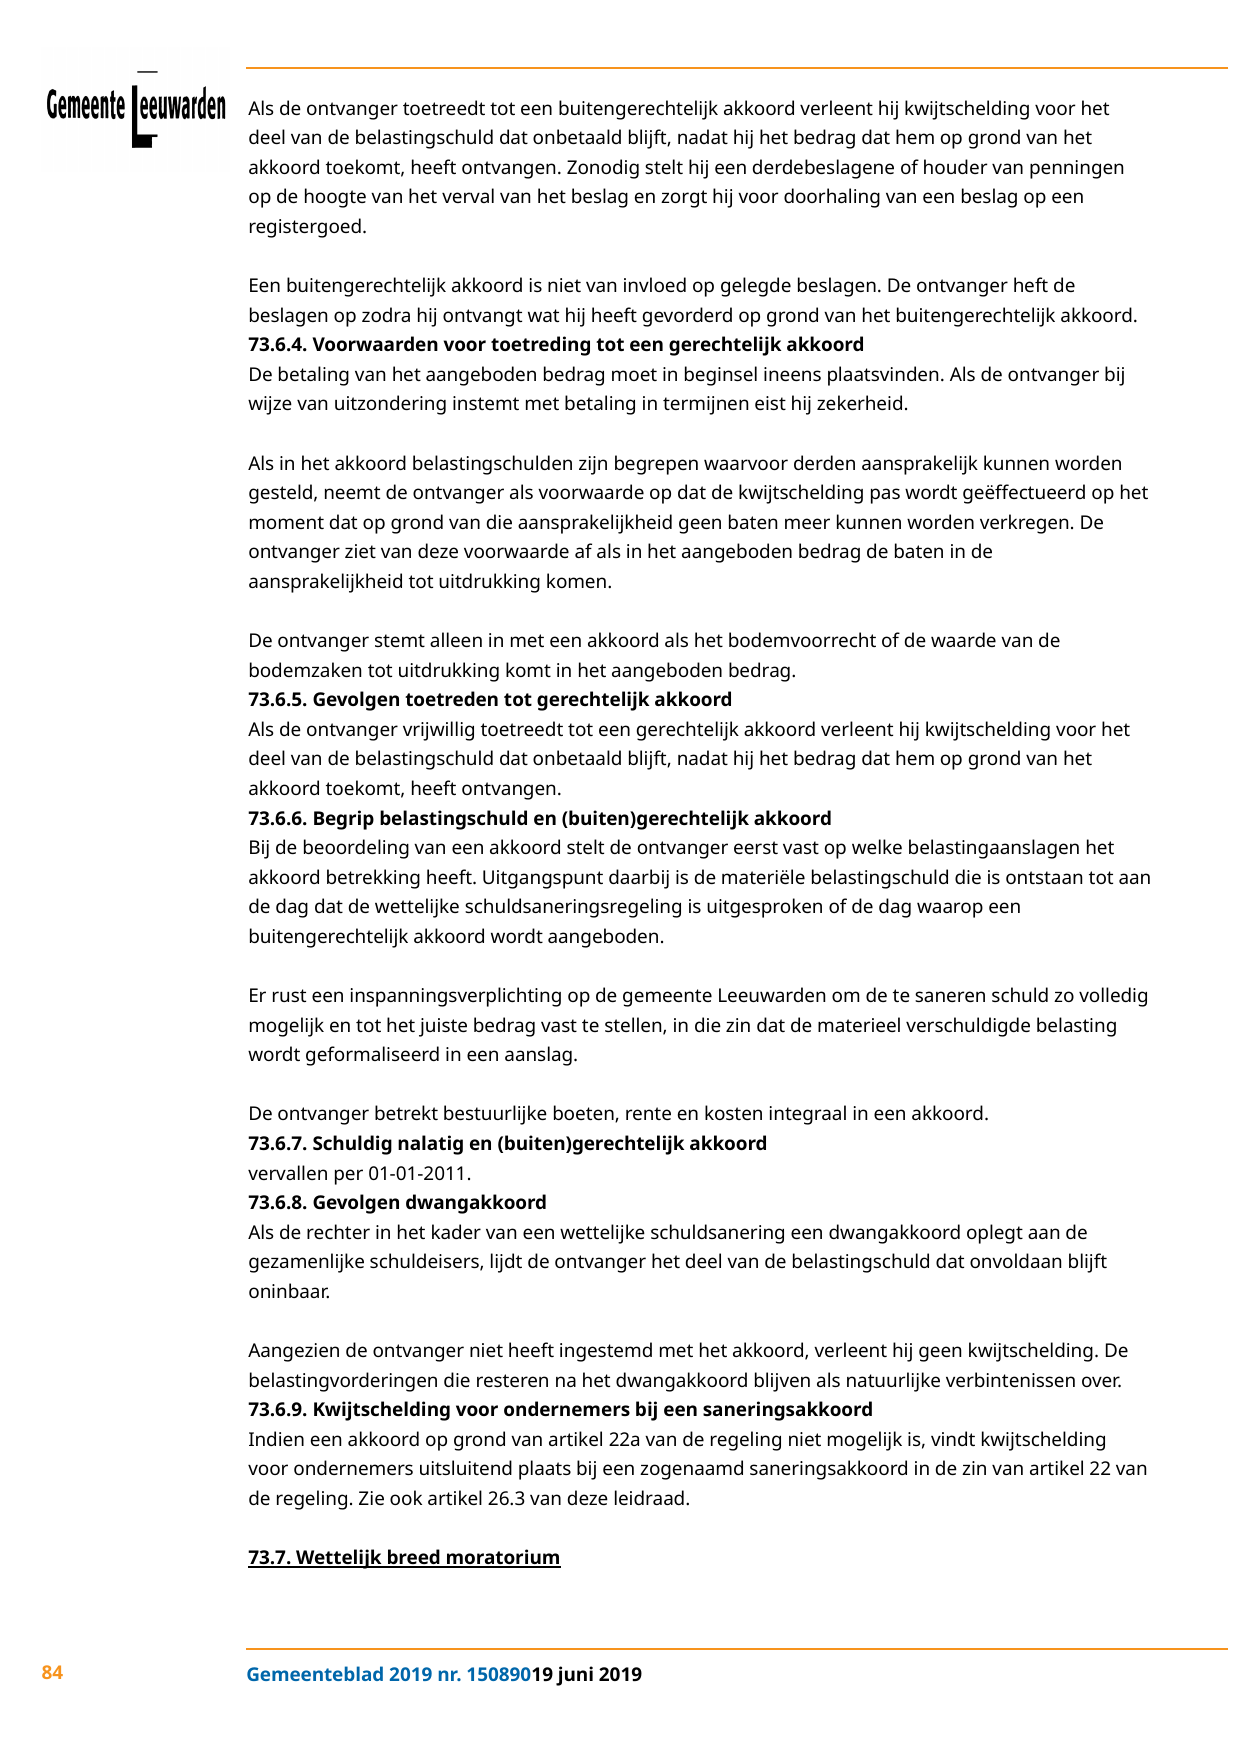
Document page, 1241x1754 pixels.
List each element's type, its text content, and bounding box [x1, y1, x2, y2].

text Bij de beoordeling van een akkoord stelt de ontvanger eerst vast op welke belastingaanslagen het akkoord betrekking heeft. Uitgangspunt daarbij is de materiële belastingschuld die is ontstaan tot aan de dag dat de wettelijke schuldsaneringsregeling is uitgesproken of de dag waarop een buitengerechtelijk akkoord wordt aangeboden. [248, 834, 1152, 949]
picture [41, 47, 231, 172]
text Indien een akkoord op grond van artikel 22a van de regeling niet mogelijk is, vindt kwijtschelding voor ondernemers uitsluitend plaats bij een zogenaamd saneringsakkoord in de zin van artikel 22 van de regeling. Zie ook artikel 26.3 van deze leidraad. [248, 1426, 1152, 1511]
text Als de rechter in het kader van een wettelijke schuldsanering een dwangakkoord oplegt aan de gezamenlijke schuldeisers, lijdt de ontvanger het deel van de belastingschuld dat onvoldaan blijft oninbaar. [248, 1219, 1152, 1304]
text Een buitengerechtelijk akkoord is niet van invloed op gelegde beslagen. De ontvanger heft de beslagen op zodra hij ontvangt wat hij heeft gevorderd op grond van het buitengerechtelijk akkoord. [248, 272, 1152, 328]
text De betaling van het aangeboden bedrag moet in beginsel ineens plaatsvinden. Als de ontvanger bij wijze van uitzondering instemt met betaling in termijnen eist hij zekerheid. [248, 361, 1152, 416]
text De ontvanger stemt alleen in met een akkoord als het bodemvoorrecht of de waarde van de bodemzaken tot uitdrukking komt in het aangeboden bedrag. [248, 627, 1152, 683]
text Als de ontvanger toetreedt tot een buitengerechtelijk akkoord verleent hij kwijtschelding voor het deel van de belastingschuld dat onbetaald blijft, nadat hij het bedrag dat hem op grond van het akkoord toekomt, heeft ontvangen. Zonodig stelt hij een derdebeslagene of houder van penningen op de hoogte van het verval van het beslag en zorgt hij voor doorhaling van een beslag op een registergoed. [248, 95, 1152, 239]
text 73.6.6. Begrip belastingschuld en (buiten)gerechtelijk akkoord [248, 805, 1152, 831]
text Als de ontvanger vrijwillig toetreedt tot een gerechtelijk akkoord verleent hij kwijtschelding voor het deel van de belastingschuld dat onbetaald blijft, nadat hij het bedrag dat hem op grond van het akkoord toekomt, heeft ontvangen. [248, 716, 1152, 801]
text 73.6.8. Gevolgen dwangakkoord [248, 1189, 1152, 1215]
text De ontvanger betrekt bestuurlijke boeten, rente en kosten integraal in een akkoord. [248, 1101, 1152, 1126]
text 73.6.5. Gevolgen toetreden tot gerechtelijk akkoord [248, 686, 1152, 712]
text 73.6.7. Schuldig nalatig en (buiten)gerechtelijk akkoord [248, 1130, 1152, 1156]
text Er rust een inspanningsverplichting op de gemeente Leeuwarden om de te saneren schuld zo volledig mogelijk en tot het juiste bedrag vast te stellen, in die zin dat de materieel verschuldigde belasting wordt geformaliseerd in een aanslag. [248, 982, 1152, 1067]
text Aangezien de ontvanger niet heeft ingestemd met het akkoord, verleent hij geen kwijtschelding. De belastingvorderingen die resteren na het dwangakkoord blijven als natuurlijke verbintenissen over. [248, 1337, 1152, 1393]
text 73.7. Wettelijk breed moratorium [248, 1544, 1152, 1570]
text 73.6.9. Kwijtschelding voor ondernemers bij een saneringsakkoord [248, 1396, 1152, 1422]
text vervallen per 01-01-2011. [248, 1160, 1152, 1186]
text Als in het akkoord belastingschulden zijn begrepen waarvoor derden aansprakelijk kunnen worden gesteld, neemt de ontvanger als voorwaarde op dat de kwijtschelding pas wordt geëffectueerd op het moment dat op grond van die aansprakelijkheid geen baten meer kunnen worden verkregen. De ontvanger ziet van deze voorwaarde af als in het aangeboden bedrag de baten in de aansprakelijkheid tot uitdrukking komen. [248, 450, 1152, 594]
text 73.6.4. Voorwaarden voor toetreding tot een gerechtelijk akkoord [248, 331, 1152, 357]
